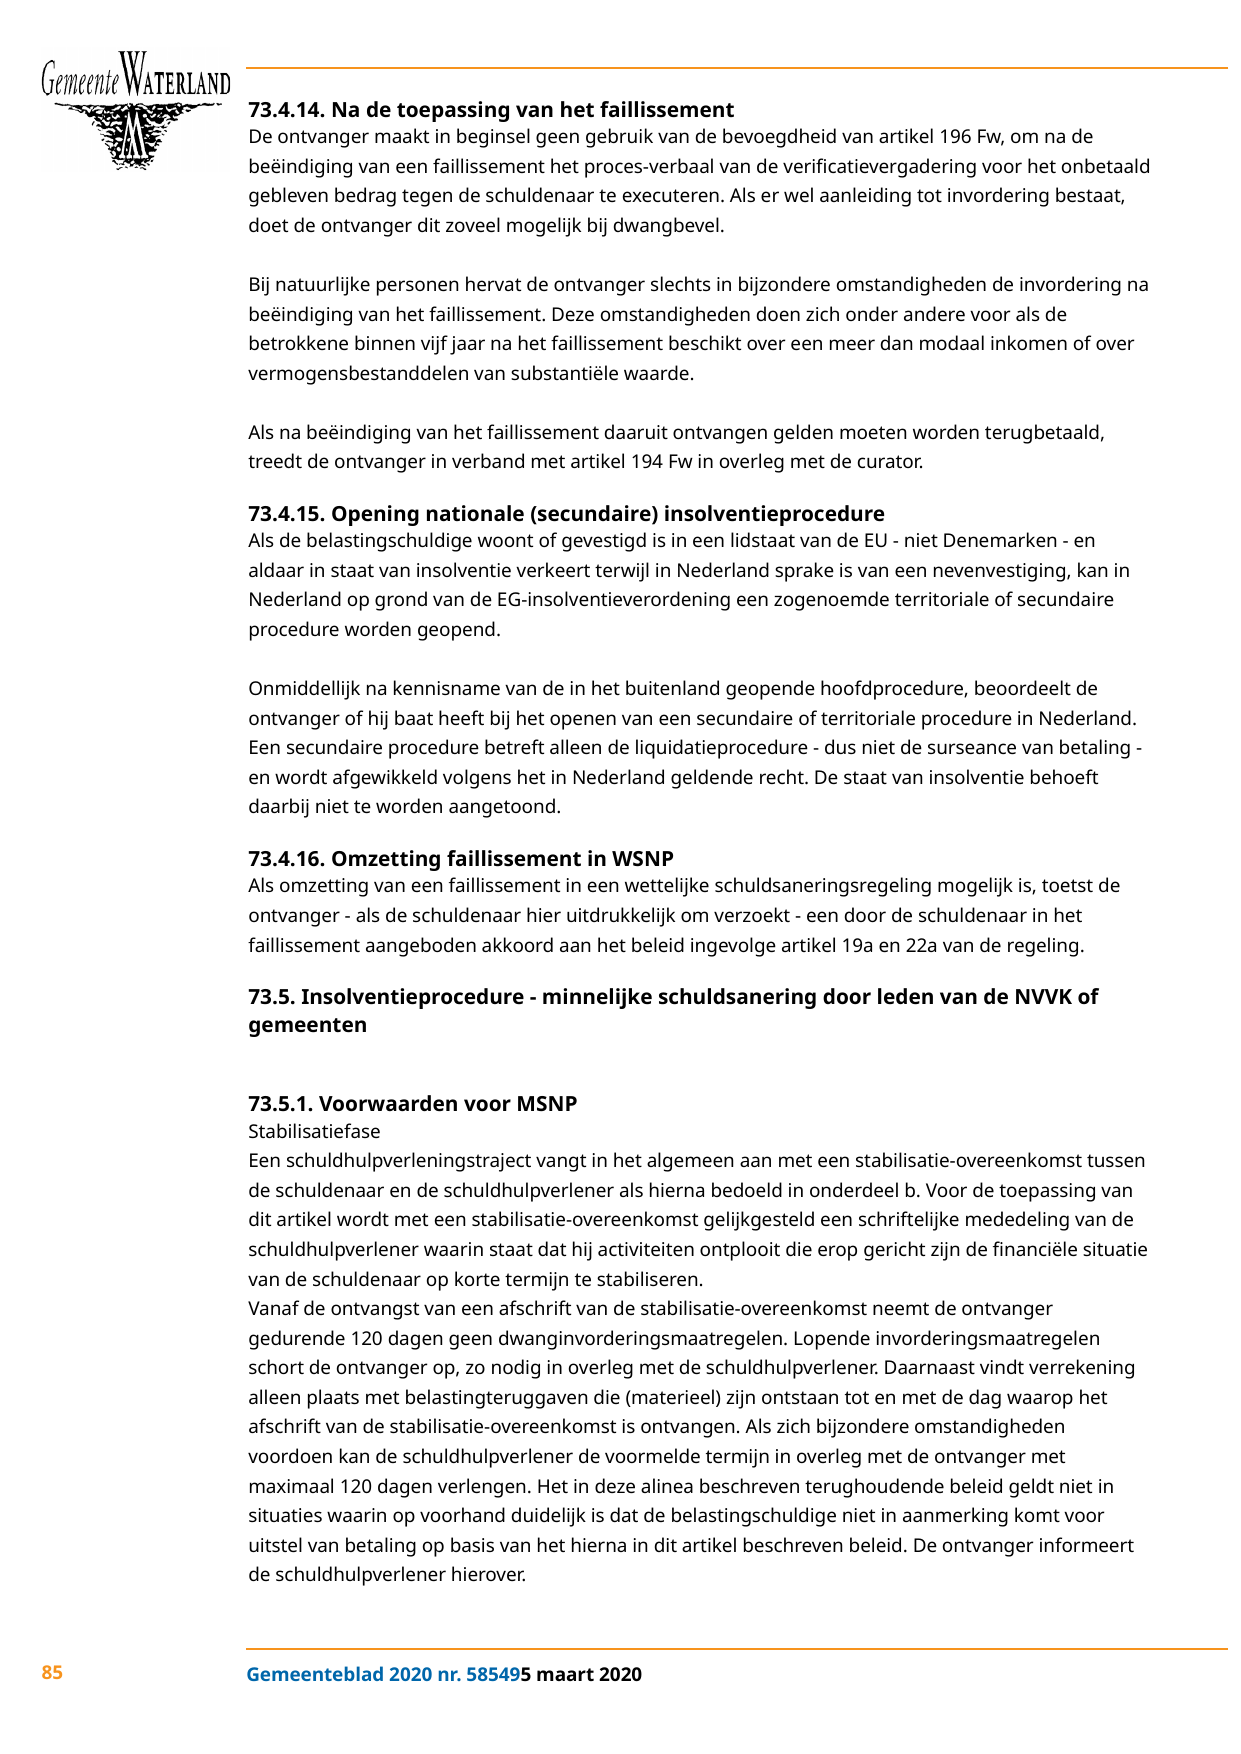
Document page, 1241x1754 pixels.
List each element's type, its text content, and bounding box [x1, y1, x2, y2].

text Onmiddellijk na kennisname van de in het buitenland geopende hoofdprocedure, beoordeelt de ontvanger of hij baat heeft bij het openen van een secundaire of territoriale procedure in Nederland. Een secundaire procedure betreft alleen de liquidatieprocedure - dus niet de surseance van betaling - en wordt afgewikkeld volgens het in Nederland geldende recht. De staat van insolventie behoeft daarbij niet te worden aangetoond. [248, 675, 1152, 819]
picture [41, 47, 231, 172]
text 73.4.16. Omzetting faillissement in WSNP [248, 844, 1152, 873]
text Stabilisatiefase [248, 1118, 1152, 1144]
text 73.5.1. Voorwaarden voor MSNP [248, 1089, 1152, 1118]
text Als na beëindiging van het faillissement daaruit ontvangen gelden moeten worden terugbetaald, treedt de ontvanger in verband met artikel 194 Fw in overleg met de curator. [248, 419, 1152, 474]
text Vanaf de ontvangst van een afschrift van de stabilisatie-overeenkomst neemt de ontvanger gedurende 120 dagen geen dwanginvorderingsmaatregelen. Lopende invorderingsmaatregelen schort de ontvanger op, zo nodig in overleg met de schuldhulpverlener. Daarnaast vindt verrekening alleen plaats met belastingteruggaven die (materieel) zijn ontstaan tot en met de dag waarop het afschrift van de stabilisatie-overeenkomst is ontvangen. Als zich bijzondere omstandigheden voordoen kan de schuldhulpverlener de voormelde termijn in overleg met de ontvanger met maximaal 120 dagen verlengen. Het in deze alinea beschreven terughoudende beleid geldt niet in situaties waarin op voorhand duidelijk is dat de belastingschuldige niet in aanmerking komt voor uitstel van betaling op basis van het hierna in dit artikel beschreven beleid. De ontvanger informeert de schuldhulpverlener hierover. [248, 1295, 1152, 1587]
text De ontvanger maakt in beginsel geen gebruik van de bevoegdheid van artikel 196 Fw, om na de beëindiging van een faillissement het proces-verbaal van de verificatievergadering voor het onbetaald gebleven bedrag tegen de schuldenaar te executeren. Als er wel aanleiding tot invordering bestaat, doet de ontvanger dit zoveel mogelijk bij dwangbevel. [248, 123, 1152, 238]
text Als de belastingschuldige woont of gevestigd is in een lidstaat van de EU - niet Denemarken - en aldaar in staat van insolventie verkeert terwijl in Nederland sprake is van een nevenvestiging, kan in Nederland op grond van de EG-insolventieverordening een zogenoemde territoriale of secundaire procedure worden geopend. [248, 527, 1152, 642]
text Bij natuurlijke personen hervat de ontvanger slechts in bijzondere omstandigheden de invordering na beëindiging van het faillissement. Deze omstandigheden doen zich onder andere voor als de betrokkene binnen vijf jaar na het faillissement beschikt over een meer dan modaal inkomen of over vermogensbestanddelen van substantiële waarde. [248, 271, 1152, 386]
text 73.5. Insolventieprocedure - minnelijke schuldsanering door leden van de NVVK of gemeenten [248, 982, 1152, 1039]
text 73.4.14. Na de toepassing van het faillissement [248, 95, 1152, 123]
text Als omzetting van een faillissement in een wettelijke schuldsaneringsregeling mogelijk is, toetst de ontvanger - als de schuldenaar hier uitdrukkelijk om verzoekt - een door de schuldenaar in het faillissement aangeboden akkoord aan het beleid ingevolge artikel 19a en 22a van de regeling. [248, 873, 1152, 957]
text 73.4.15. Opening nationale (secundaire) insolventieprocedure [248, 499, 1152, 527]
text Een schuldhulpverleningstraject vangt in het algemeen aan met een stabilisatie-overeenkomst tussen de schuldenaar en de schuldhulpverlener als hierna bedoeld in onderdeel b. Voor de toepassing van dit artikel wordt met een stabilisatie-overeenkomst gelijkgesteld een schriftelijke mededeling van de schuldhulpverlener waarin staat dat hij activiteiten ontplooit die erop gericht zijn de financiële situatie van de schuldenaar op korte termijn te stabiliseren. [248, 1147, 1152, 1292]
